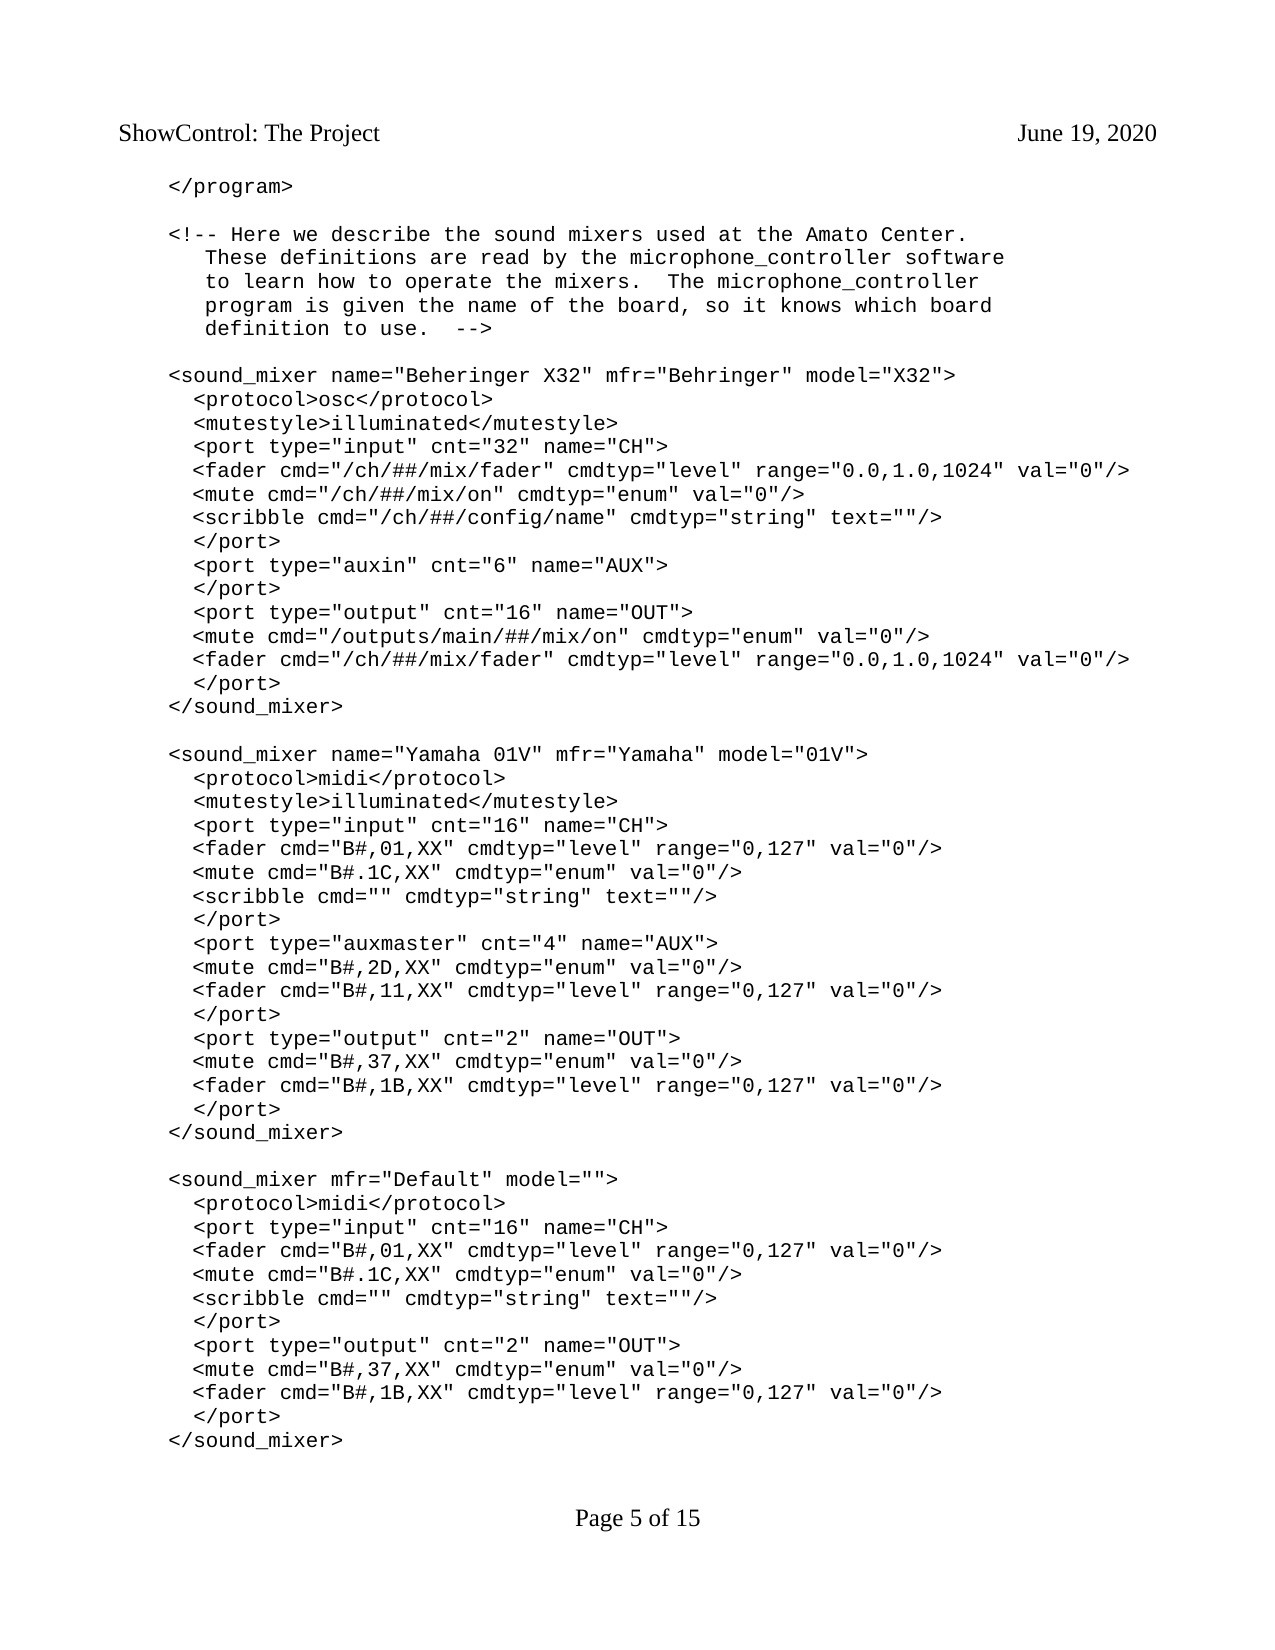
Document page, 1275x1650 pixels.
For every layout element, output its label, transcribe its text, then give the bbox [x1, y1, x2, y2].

text <sound_mixer name="Yamaha 01V" mfr="Yamaha" model="01V"> [118, 744, 1157, 767]
text <fader cmd="B#,11,XX" cmdtyp="level" range="0,127" val="0"/> [118, 980, 1157, 1004]
text <scribble cmd="" cmdtyp="string" text=""/> [118, 1288, 1157, 1311]
text </port> [118, 1311, 1157, 1335]
text <protocol>midi</protocol> [118, 1193, 1157, 1217]
text definition to use. --> [118, 318, 1157, 342]
text <mute cmd="B#,2D,XX" cmdtyp="enum" val="0"/> [118, 957, 1157, 980]
text <port type="output" cnt="16" name="OUT"> [118, 602, 1157, 626]
text <mutestyle>illuminated</mutestyle> [118, 413, 1157, 436]
text <mute cmd="/ch/##/mix/on" cmdtyp="enum" val="0"/> [118, 484, 1157, 507]
text </sound_mixer> [118, 1122, 1157, 1146]
text <mute cmd="B#.1C,XX" cmdtyp="enum" val="0"/> [118, 862, 1157, 886]
text <mutestyle>illuminated</mutestyle> [118, 791, 1157, 815]
text <sound_mixer mfr="Default" model=""> [118, 1169, 1157, 1193]
text <fader cmd="B#,01,XX" cmdtyp="level" range="0,127" val="0"/> [118, 838, 1157, 862]
text <port type="auxin" cnt="6" name="AUX"> [118, 555, 1157, 578]
text to learn how to operate the mixers. The microphone_controller [118, 271, 1157, 294]
text </port> [118, 1406, 1157, 1429]
text <fader cmd="/ch/##/mix/fader" cmdtyp="level" range="0.0,1.0,1024" val="0"/> [118, 460, 1157, 484]
text <scribble cmd="/ch/##/config/name" cmdtyp="string" text=""/> [118, 507, 1157, 531]
text </port> [118, 1004, 1157, 1028]
text <port type="input" cnt="16" name="CH"> [118, 1217, 1157, 1240]
text <protocol>osc</protocol> [118, 389, 1157, 413]
text <port type="output" cnt="2" name="OUT"> [118, 1335, 1157, 1359]
text <!-- Here we describe the sound mixers used at the Amato Center. [118, 224, 1157, 247]
text <mute cmd="B#,37,XX" cmdtyp="enum" val="0"/> [118, 1359, 1157, 1382]
text </sound_mixer> [118, 697, 1157, 720]
text <port type="auxmaster" cnt="4" name="AUX"> [118, 933, 1157, 957]
text </program> [118, 176, 1157, 200]
text </port> [118, 909, 1157, 933]
text <port type="input" cnt="32" name="CH"> [118, 436, 1157, 460]
text <scribble cmd="" cmdtyp="string" text=""/> [118, 886, 1157, 909]
text These definitions are read by the microphone_controller software [118, 247, 1157, 271]
text <mute cmd="B#,37,XX" cmdtyp="enum" val="0"/> [118, 1051, 1157, 1075]
text <mute cmd="B#.1C,XX" cmdtyp="enum" val="0"/> [118, 1264, 1157, 1288]
text <port type="output" cnt="2" name="OUT"> [118, 1028, 1157, 1051]
text <sound_mixer name="Beheringer X32" mfr="Behringer" model="X32"> [118, 366, 1157, 389]
text <fader cmd="B#,1B,XX" cmdtyp="level" range="0,127" val="0"/> [118, 1075, 1157, 1098]
text </port> [118, 578, 1157, 602]
text <port type="input" cnt="16" name="CH"> [118, 815, 1157, 838]
text <fader cmd="/ch/##/mix/fader" cmdtyp="level" range="0.0,1.0,1024" val="0"/> [118, 649, 1157, 673]
text </sound_mixer> [118, 1429, 1157, 1453]
text <protocol>midi</protocol> [118, 767, 1157, 791]
text <mute cmd="/outputs/main/##/mix/on" cmdtyp="enum" val="0"/> [118, 626, 1157, 649]
text <fader cmd="B#,1B,XX" cmdtyp="level" range="0,127" val="0"/> [118, 1382, 1157, 1406]
text <fader cmd="B#,01,XX" cmdtyp="level" range="0,127" val="0"/> [118, 1240, 1157, 1264]
text </port> [118, 531, 1157, 555]
text </port> [118, 1098, 1157, 1122]
text </port> [118, 673, 1157, 697]
text program is given the name of the board, so it knows which board [118, 294, 1157, 318]
